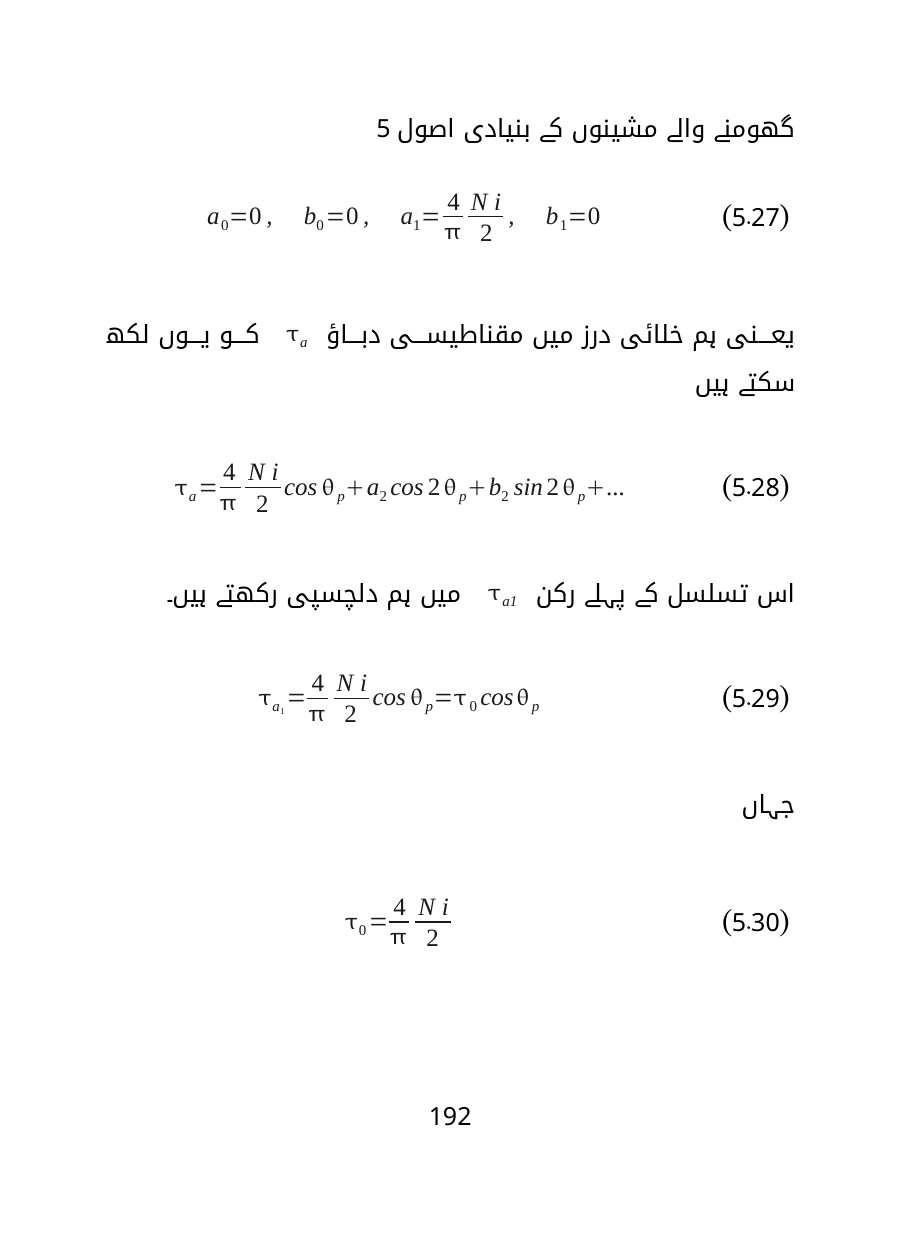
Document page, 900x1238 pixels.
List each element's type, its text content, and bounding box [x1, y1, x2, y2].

table_header [105, 888, 683, 970]
text جہاں [105, 781, 795, 828]
table_header (5.28) [686, 453, 795, 536]
table_header [105, 664, 684, 747]
table_header (5.30) [683, 888, 795, 970]
table_header (5.29) [685, 664, 795, 747]
table_header [105, 183, 694, 265]
text یعنی ہم خلائی درز میں مقناطیسی دباؤ کو یوں لکھ سکتے ہیں [105, 312, 795, 407]
table_header [105, 453, 686, 536]
table_header (5.27) [694, 183, 795, 265]
text اس تسلسل کے پہلے رکن میں ہم دلچسپی رکھتے ہیں۔ [105, 570, 795, 617]
